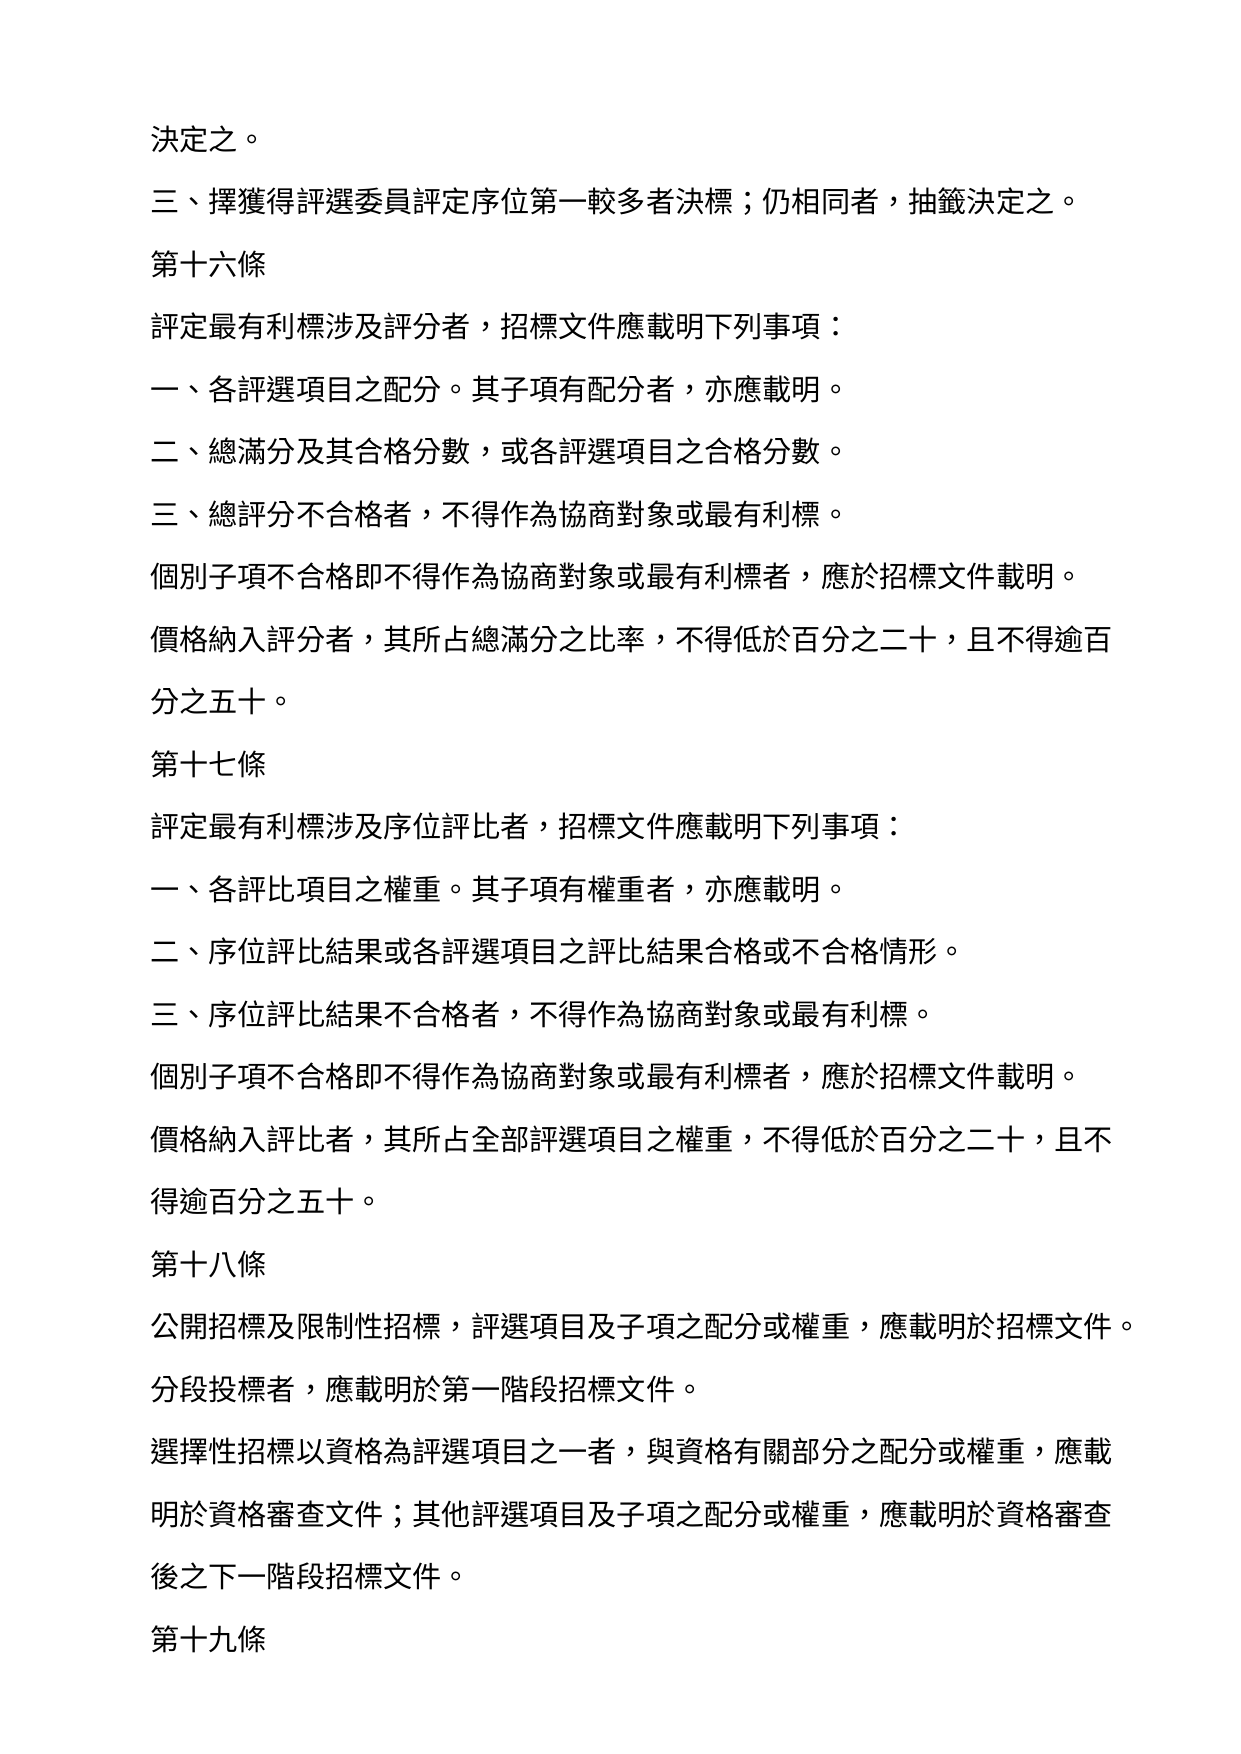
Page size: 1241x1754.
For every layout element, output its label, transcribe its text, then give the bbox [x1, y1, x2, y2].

text 二、總滿分及其合格分數，或各評選項目之合格分數。 [150, 408, 1122, 471]
text 公開招標及限制性招標，評選項目及子項之配分或權重，應載明於招標文件。分段投標者，應載明於第一階段招標文件。 [150, 1283, 1122, 1408]
text 評定最有利標涉及評分者，招標文件應載明下列事項： [150, 283, 1122, 346]
text 評定最有利標涉及序位評比者，招標文件應載明下列事項： [150, 783, 1122, 846]
text 決定之。 [150, 96, 1122, 158]
text 三、總評分不合格者，不得作為協商對象或最有利標。 [150, 471, 1122, 533]
text 選擇性招標以資格為評選項目之一者，與資格有關部分之配分或權重，應載明於資格審查文件；其他評選項目及子項之配分或權重，應載明於資格審查後之下一階段招標文件。 [150, 1408, 1122, 1596]
text 價格納入評比者，其所占全部評選項目之權重，不得低於百分之二十，且不得逾百分之五十。 [150, 1096, 1122, 1221]
text 個別子項不合格即不得作為協商對象或最有利標者，應於招標文件載明。 [150, 1033, 1122, 1096]
text 第十九條 [150, 1596, 1122, 1658]
text 第十七條 [150, 721, 1122, 783]
text 一、各評比項目之權重。其子項有權重者，亦應載明。 [150, 846, 1122, 908]
text 價格納入評分者，其所占總滿分之比率，不得低於百分之二十，且不得逾百分之五十。 [150, 596, 1122, 721]
text 一、各評選項目之配分。其子項有配分者，亦應載明。 [150, 346, 1122, 408]
text 個別子項不合格即不得作為協商對象或最有利標者，應於招標文件載明。 [150, 533, 1122, 596]
text 二、序位評比結果或各評選項目之評比結果合格或不合格情形。 [150, 908, 1122, 971]
text 三、擇獲得評選委員評定序位第一較多者決標；仍相同者，抽籤決定之。 [150, 158, 1122, 221]
text 第十六條 [150, 221, 1122, 283]
text 三、序位評比結果不合格者，不得作為協商對象或最有利標。 [150, 971, 1122, 1033]
text 第十八條 [150, 1221, 1122, 1283]
